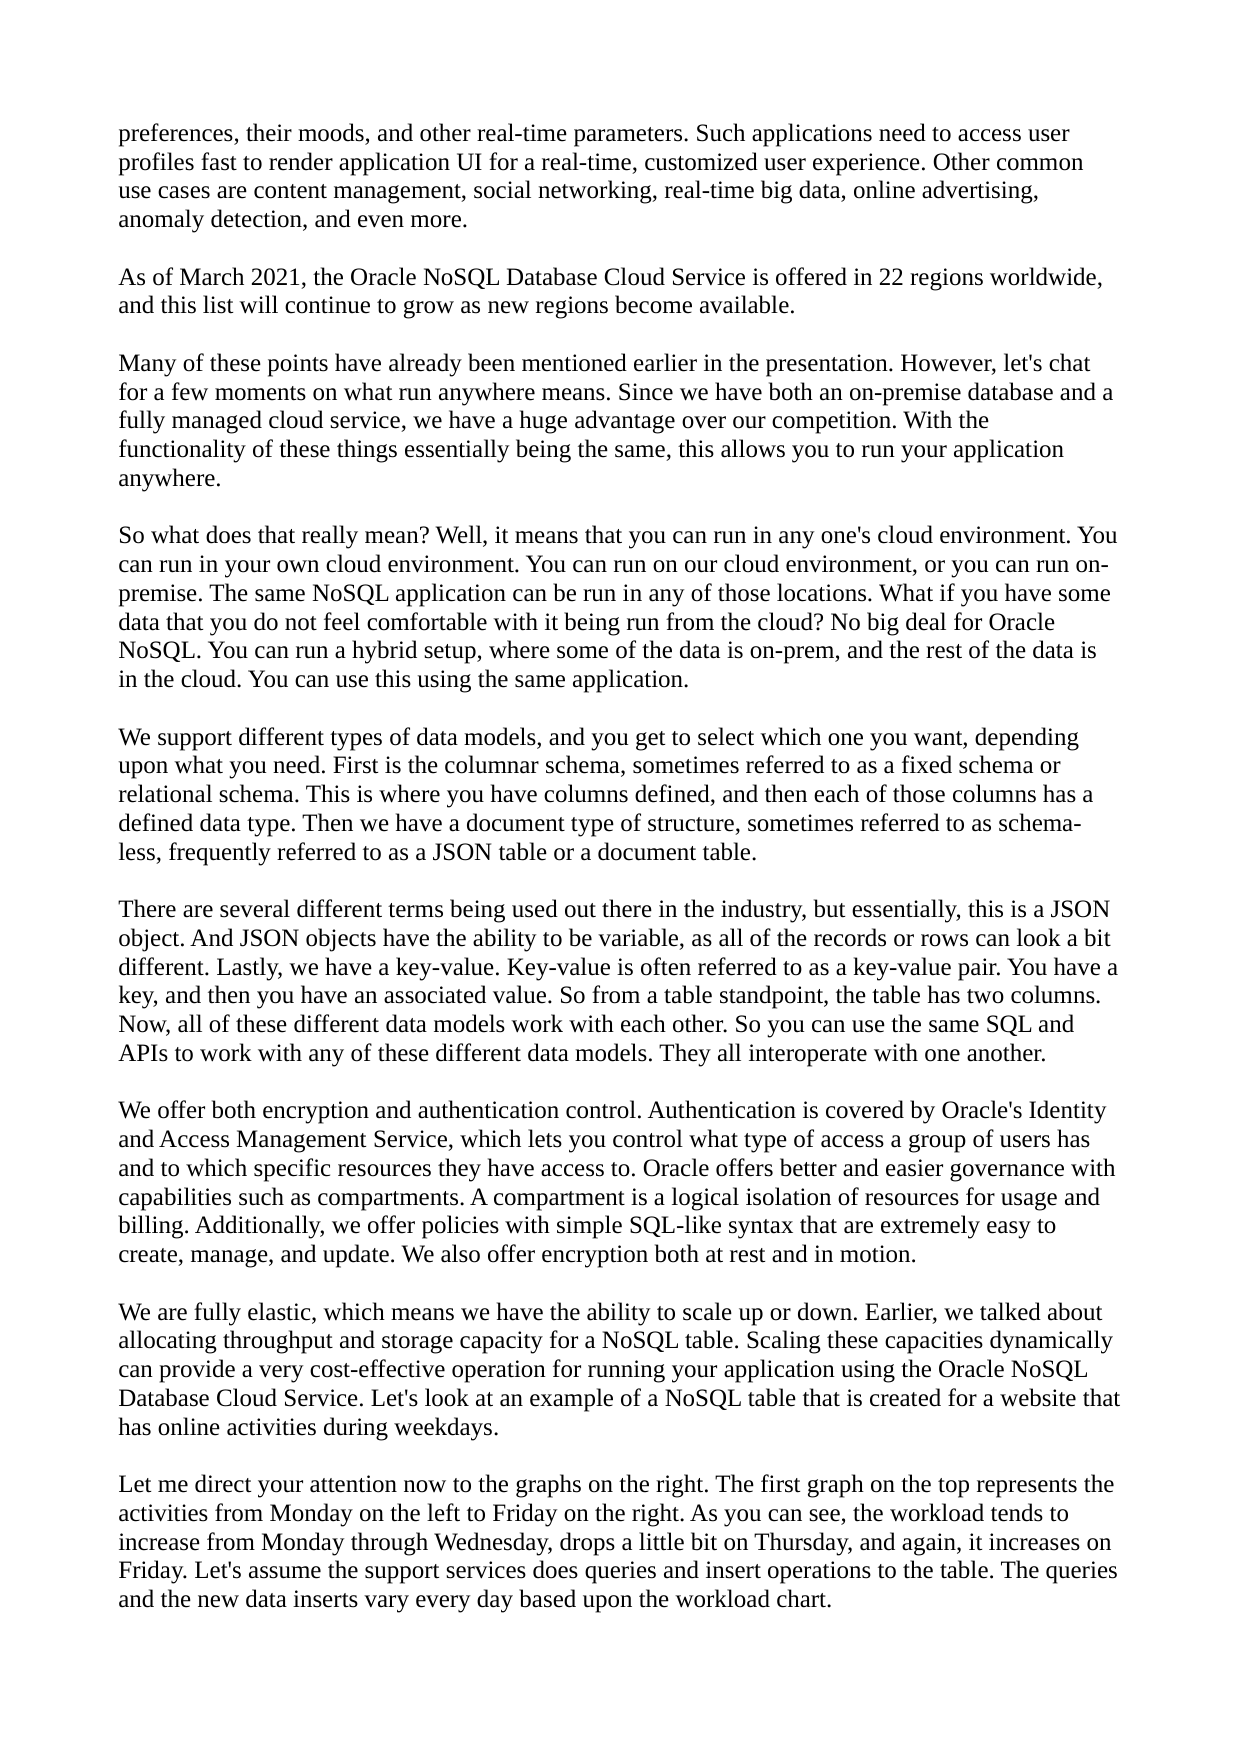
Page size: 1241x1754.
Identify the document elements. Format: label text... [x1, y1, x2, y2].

text Many of these points have already been mentioned earlier in the presentation. However, let's chat for a few moments on what run anywhere means. Since we have both an on-premise database and a fully managed cloud service, we have a huge advantage over our competition. With the functionality of these things essentially being the same, this allows you to run your application anywhere. [118, 348, 1122, 492]
text Let me direct your attention now to the graphs on the right. The first graph on the top represents the activities from Monday on the left to Friday on the right. As you can see, the workload tends to increase from Monday through Wednesday, drops a little bit on Thursday, and again, it increases on Friday. Let's assume the support services does queries and insert operations to the table. The queries and the new data inserts vary every day based upon the workload chart. [118, 1469, 1122, 1613]
text preferences, their moods, and other real-time parameters. Such applications need to access user profiles fast to render application UI for a real-time, customized user experience. Other common use cases are content management, social networking, real-time big data, online advertising, anomaly detection, and even more. [118, 118, 1122, 233]
text We are fully elastic, which means we have the ability to scale up or down. Earlier, we talked about allocating throughput and storage capacity for a NoSQL table. Scaling these capacities dynamically can provide a very cost-effective operation for running your application using the Oracle NoSQL Database Cloud Service. Let's look at an example of a NoSQL table that is created for a website that has online activities during weekdays. [118, 1297, 1122, 1441]
text As of March 2021, the Oracle NoSQL Database Cloud Service is offered in 22 regions worldwide, and this list will continue to grow as new regions become available. [118, 262, 1122, 319]
text We offer both encryption and authentication control. Authentication is covered by Oracle's Identity and Access Management Service, which lets you control what type of access a group of users has and to which specific resources they have access to. Oracle offers better and easier governance with capabilities such as compartments. A compartment is a logical isolation of resources for usage and billing. Additionally, we offer policies with simple SQL-like syntax that are extremely easy to create, manage, and update. We also offer encryption both at rest and in motion. [118, 1096, 1122, 1268]
text There are several different terms being used out there in the industry, but essentially, this is a JSON object. And JSON objects have the ability to be variable, as all of the records or rows can look a bit different. Lastly, we have a key-value. Key-value is often referred to as a key-value pair. You have a key, and then you have an associated value. So from a table standpoint, the table has two columns. Now, all of these different data models work with each other. So you can use the same SQL and APIs to work with any of these different data models. They all interoperate with one another. [118, 894, 1122, 1067]
text So what does that really mean? Well, it means that you can run in any one's cloud environment. You can run in your own cloud environment. You can run on our cloud environment, or you can run on-premise. The same NoSQL application can be run in any of those locations. What if you have some data that you do not feel comfortable with it being run from the cloud? No big deal for Oracle NoSQL. You can run a hybrid setup, where some of the data is on-prem, and the rest of the data is in the cloud. You can use this using the same application. [118, 521, 1122, 693]
text We support different types of data models, and you get to select which one you want, depending upon what you need. First is the columnar schema, sometimes referred to as a fixed schema or relational schema. This is where you have columns defined, and then each of those columns has a defined data type. Then we have a document type of structure, sometimes referred to as schema-less, frequently referred to as a JSON table or a document table. [118, 722, 1122, 866]
